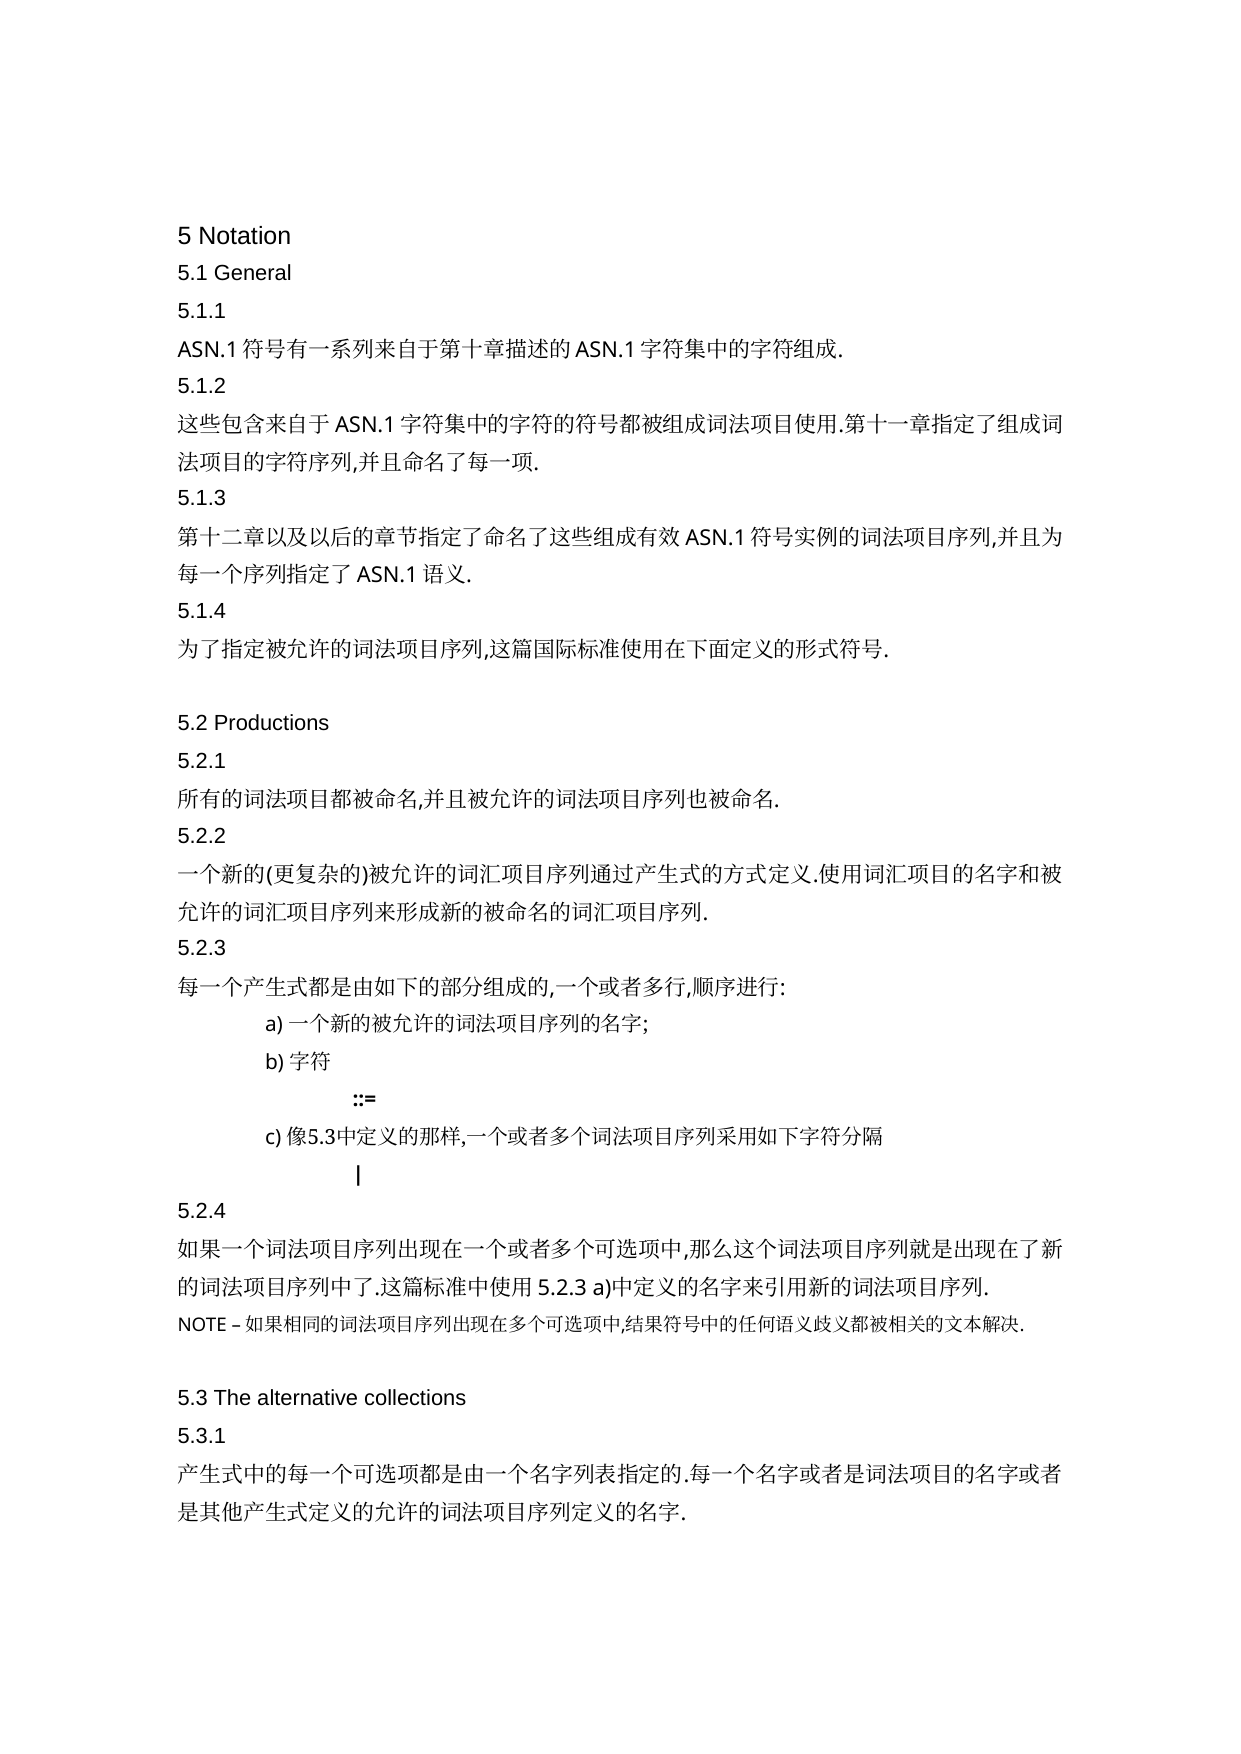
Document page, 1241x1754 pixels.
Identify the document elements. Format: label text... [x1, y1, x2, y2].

subtitle 5.2.1 [177, 742, 1063, 779]
text 一个新的(更复杂的)被允许的词汇项目序列通过产生式的方式定义.使用词汇项目的名字和被允许的词汇项目序列来形成新的被命名的词汇项目序列. [177, 854, 1063, 929]
subtitle 5.2 Productions [177, 704, 1063, 742]
subtitle 5 Notation [177, 217, 1063, 254]
subtitle 5.1.4 [177, 592, 1063, 629]
text a) 一个新的被允许的词法项目序列的名字; [177, 1004, 1063, 1042]
text 这些包含来自于ASN.1字符集中的字符的符号都被组成词法项目使用.第十一章指定了组成词法项目的字符序列,并且命名了每一项. [177, 404, 1063, 479]
subtitle 5.1.3 [177, 479, 1063, 517]
subtitle 5.3 The alternative collections [177, 1379, 1063, 1417]
subtitle 5.2.2 [177, 817, 1063, 854]
text 为了指定被允许的词法项目序列,这篇国际标准使用在下面定义的形式符号. [177, 629, 1063, 667]
subtitle 5.1.2 [177, 367, 1063, 404]
text 产生式中的每一个可选项都是由一个名字列表指定的.每一个名字或者是词法项目的名字或者是其他产生式定义的允许的词法项目序列定义的名字. [177, 1454, 1063, 1529]
text 每一个产生式都是由如下的部分组成的,一个或者多行,顺序进行: [177, 967, 1063, 1004]
subtitle 5.1.1 [177, 292, 1063, 329]
text ASN.1符号有一系列来自于第十章描述的ASN.1字符集中的字符组成. [177, 329, 1063, 367]
text b) 字符 [177, 1042, 1063, 1079]
text | [265, 1154, 1063, 1192]
text 第十二章以及以后的章节指定了命名了这些组成有效ASN.1符号实例的词法项目序列,并且为每一个序列指定了ASN.1语义. [177, 517, 1063, 592]
text 所有的词法项目都被命名,并且被允许的词法项目序列也被命名. [177, 779, 1063, 817]
subtitle 5.2.3 [177, 929, 1063, 967]
subtitle 5.3.1 [177, 1417, 1063, 1454]
subtitle 5.2.4 [177, 1192, 1063, 1229]
text ::= [265, 1079, 1063, 1117]
subtitle 5.1 General [177, 254, 1063, 292]
text c) 像5.3中定义的那样,一个或者多个词法项目序列采用如下字符分隔 [177, 1117, 1063, 1154]
text 如果一个词法项目序列出现在一个或者多个可选项中,那么这个词法项目序列就是出现在了新的词法项目序列中了.这篇标准中使用5.2.3 a)中定义的名字来引用新的词法项目序列. [177, 1229, 1063, 1304]
text NOTE – 如果相同的词法项目序列出现在多个可选项中,结果符号中的任何语义歧义都被相关的文本解决. [177, 1304, 1063, 1342]
